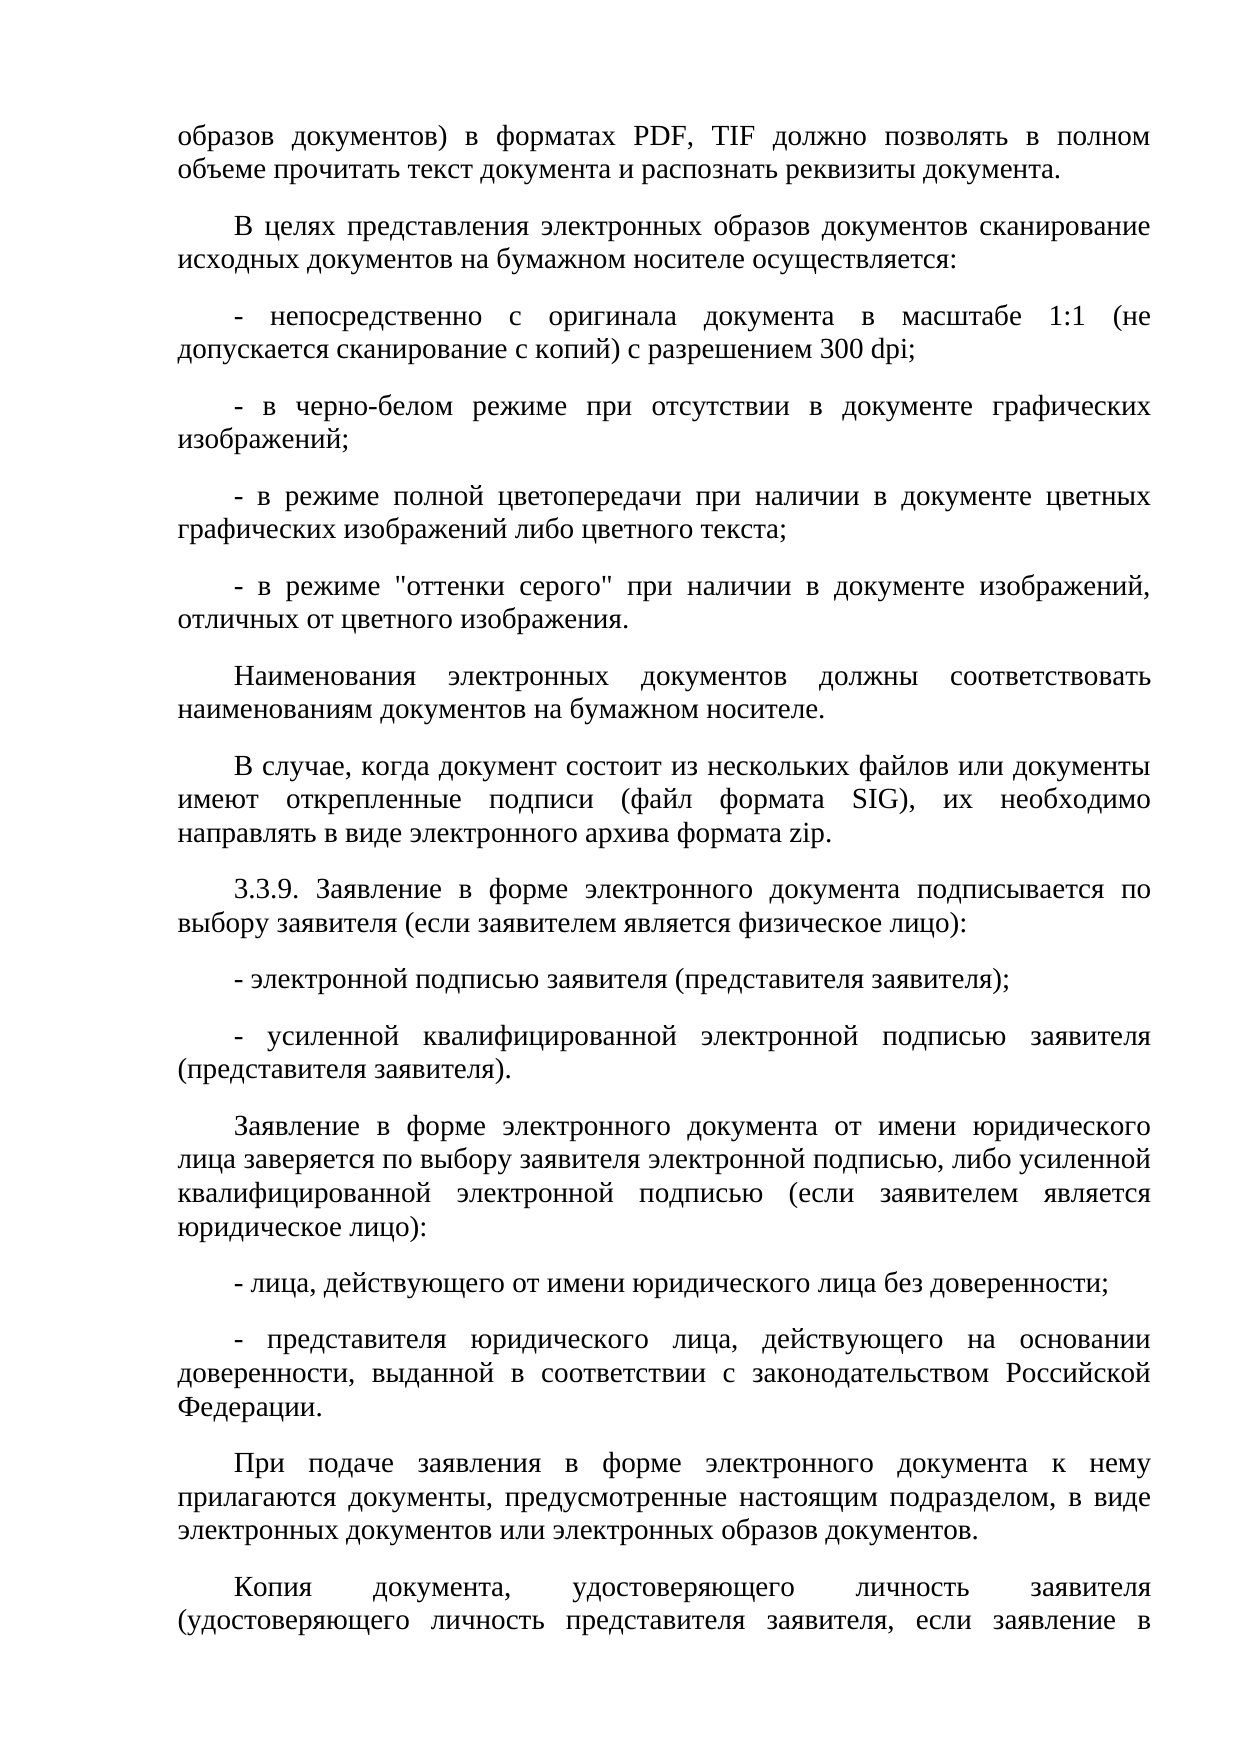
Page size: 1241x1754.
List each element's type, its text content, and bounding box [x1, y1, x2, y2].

text - в режиме "оттенки серого" при наличии в документе изображений, отличных от цветного изображения. [177, 568, 1152, 635]
text Заявление в форме электронного документа от имени юридического лица заверяется по выбору заявителя электронной подписью, либо усиленной квалифицированной электронной подписью (если заявителем является юридическое лицо): [177, 1108, 1152, 1242]
text - усиленной квалифицированной электронной подписью заявителя (представителя заявителя). [177, 1018, 1152, 1085]
text образов документов) в форматах PDF, TIF должно позволять в полном объеме прочитать текст документа и распознать реквизиты документа. [177, 118, 1152, 185]
text - в режиме полной цветопередачи при наличии в документе цветных графических изображений либо цветного текста; [177, 478, 1152, 545]
text - непосредственно с оригинала документа в масштабе 1:1 (не допускается сканирование с копий) с разрешением 300 dpi; [177, 298, 1152, 365]
text - электронной подписью заявителя (представителя заявителя); [177, 962, 1152, 995]
text Копия документа, удостоверяющего личность заявителя (удостоверяющего личность представителя заявителя, если заявление в [177, 1569, 1152, 1636]
text В случае, когда документ состоит из нескольких файлов или документы имеют открепленные подписи (файл формата SIG), их необходимо направлять в виде электронного архива формата zip. [177, 748, 1152, 849]
text - в черно-белом режиме при отсутствии в документе графических изображений; [177, 388, 1152, 455]
text Наименования электронных документов должны соответствовать наименованиям документов на бумажном носителе. [177, 658, 1152, 725]
text В целях представления электронных образов документов сканирование исходных документов на бумажном носителе осуществляется: [177, 208, 1152, 275]
text - представителя юридического лица, действующего на основании доверенности, выданной в соответствии с законодательством Российской Федерации. [177, 1322, 1152, 1422]
text 3.3.9. Заявление в форме электронного документа подписывается по выбору заявителя (если заявителем является физическое лицо): [177, 872, 1152, 939]
text - лица, действующего от имени юридического лица без доверенности; [177, 1265, 1152, 1299]
text При подаче заявления в форме электронного документа к нему прилагаются документы, предусмотренные настоящим подразделом, в виде электронных документов или электронных образов документов. [177, 1445, 1152, 1546]
